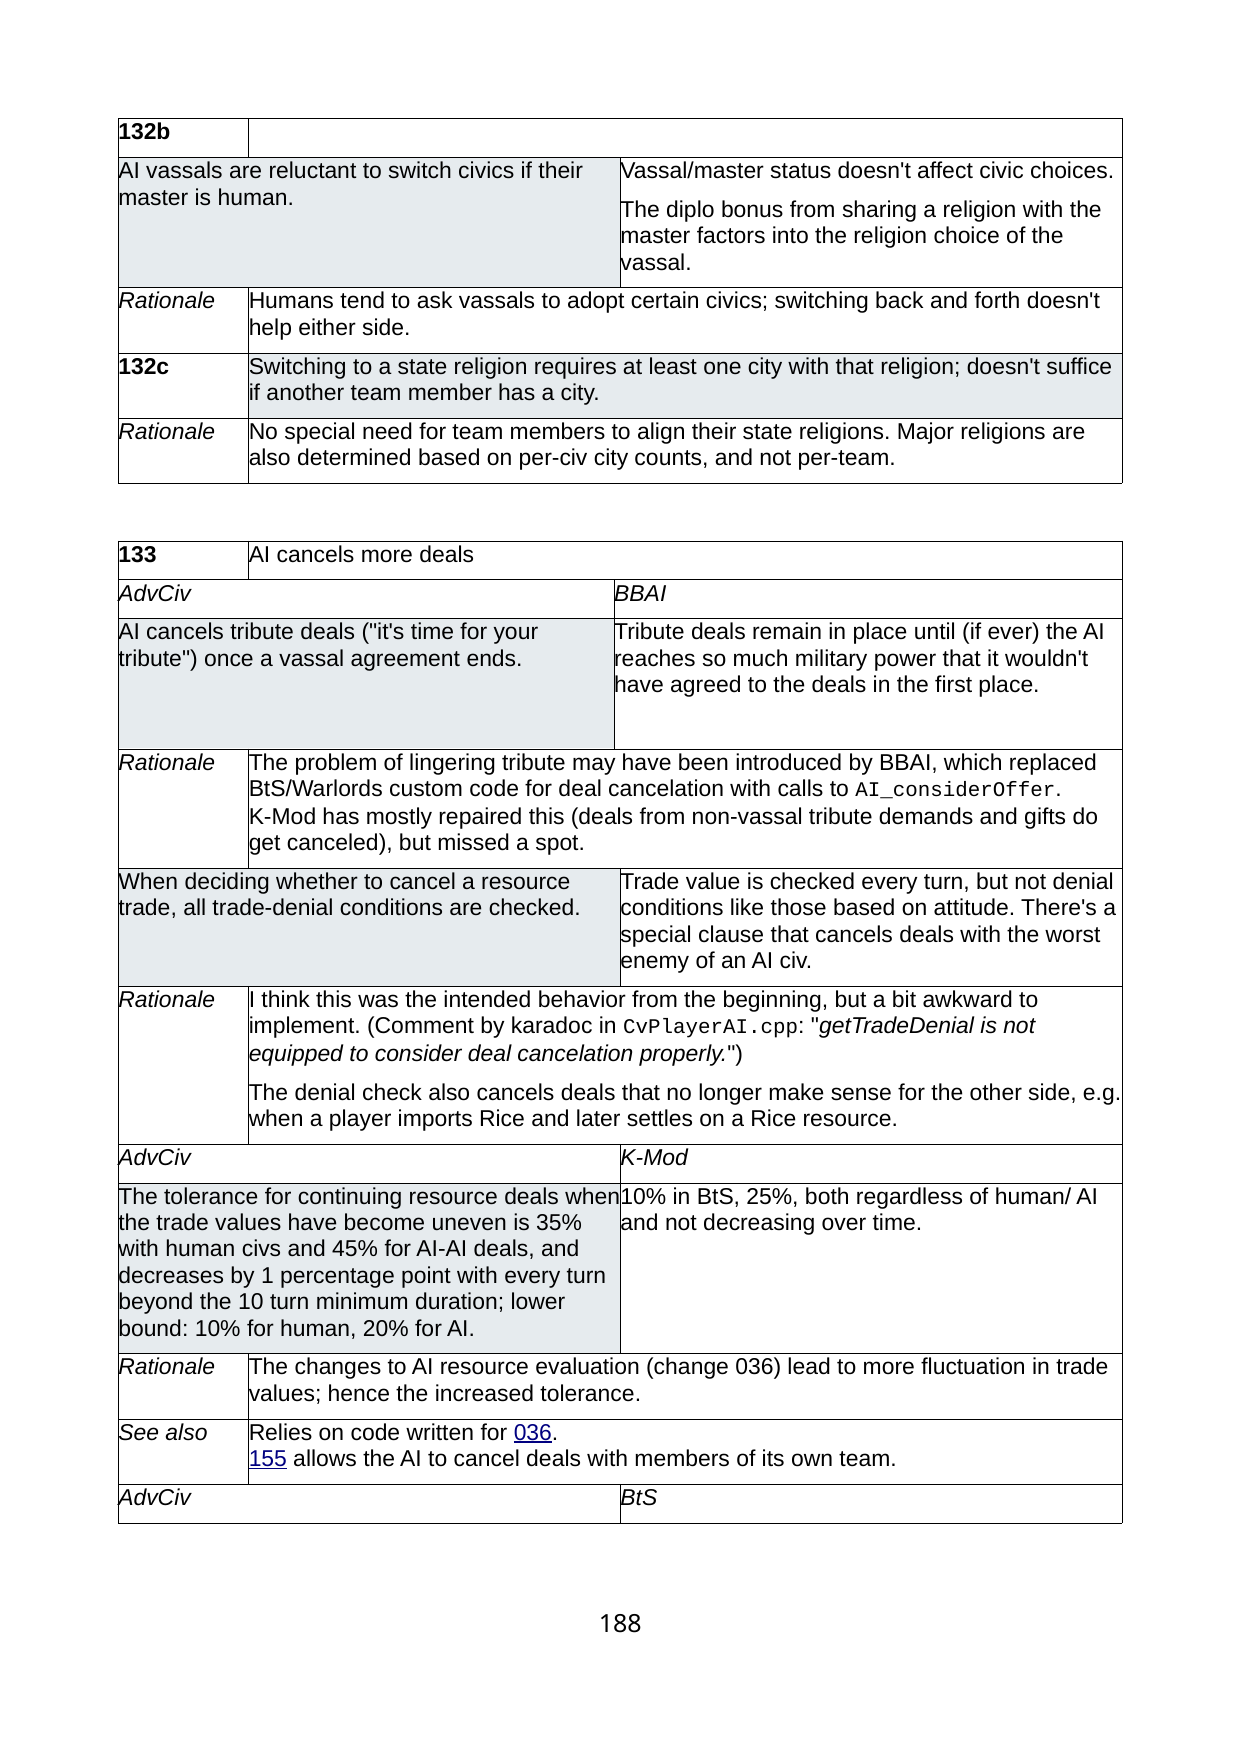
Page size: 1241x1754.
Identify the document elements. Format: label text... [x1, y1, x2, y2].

table_cell BBAI [615, 580, 1122, 618]
table_header 133 [119, 542, 248, 579]
table_cell 10% in BtS, 25%, both regardless of human/ AI and not decreasing over time. [621, 1184, 1122, 1353]
table_cell Rationale [119, 288, 248, 352]
table_cell K-Mod [621, 1145, 1122, 1183]
table_cell Rationale [119, 987, 248, 1144]
table_cell I think this was the intended behavior from the beginning, but a bit awkward to implement. (Comment by karadoc in CvPlayerAI.cpp: "getTradeDenial is not equipped to consider deal cancelation properly.") The denial check also cancels deals that no longer make sense for the other side, e.g. when a player imports Rice and later settles on a Rice resource. [249, 987, 1122, 1144]
table_cell The problem of lingering tribute may have been introduced by BBAI, which replaced BtS/Warlords custom code for deal cancelation with calls to AI_considerOffer. K‑Mod has mostly repaired this (deals from non-vassal tribute demands and gifts do get canceled), but missed a spot. [249, 750, 1122, 868]
table_cell AdvCiv [119, 1145, 620, 1183]
table_cell The changes to AI resource evaluation (change 036) lead to more fluctuation in trade values; hence the increased tolerance. [249, 1354, 1122, 1418]
table_cell AI vassals are reluctant to switch civics if their master is human. [119, 158, 620, 287]
table_cell AI cancels tribute deals ("it's time for your tribute") once a vassal agreement ends. [119, 619, 614, 748]
table_cell Relies on code written for 036. 155 allows the AI to cancel deals with members of its own team. [249, 1420, 1122, 1484]
table_cell AdvCiv [119, 580, 614, 618]
table_cell Humans tend to ask vassals to adopt certain civics; switching back and forth doesn't help either side. [249, 288, 1122, 352]
table_cell AdvCiv [119, 1485, 620, 1522]
table_cell Rationale [119, 1354, 248, 1418]
table_cell Rationale [119, 419, 248, 483]
table_cell The tolerance for continuing resource deals when the trade values have become uneven is 35% with human civs and 45% for AI-AI deals, and decreases by 1 percentage point with every turn beyond the 10 turn minimum duration; lower bound: 10% for human, 20% for AI. [119, 1184, 620, 1353]
table_cell See also [119, 1420, 248, 1484]
table_cell Tribute deals remain in place until (if ever) the AI reaches so much military power that it wouldn't have agreed to the deals in the first place. [615, 619, 1122, 748]
table_cell Vassal/master status doesn't affect civic choices. The diplo bonus from sharing a religion with the master factors into the religion choice of the vassal. [621, 158, 1122, 287]
table_cell [249, 119, 1122, 157]
table_cell BtS [621, 1485, 1122, 1522]
table_cell Trade value is checked every turn, but not denial conditions like those based on attitude. There's a special clause that cancels deals with the worst enemy of an AI civ. [621, 869, 1122, 986]
table_cell When deciding whether to cancel a resource trade, all trade-denial conditions are checked. [119, 869, 620, 986]
table_cell 132c [119, 354, 248, 418]
table_cell Rationale [119, 750, 248, 868]
table_cell 132b [119, 119, 248, 157]
table_header AI cancels more deals [249, 542, 1122, 579]
table_cell Switching to a state religion requires at least one city with that religion; doesn't suffice if another team member has a city. [249, 354, 1122, 418]
table_cell No special need for team members to align their state religions. Major religions are also determined based on per-civ city counts, and not per-team. [249, 419, 1122, 483]
